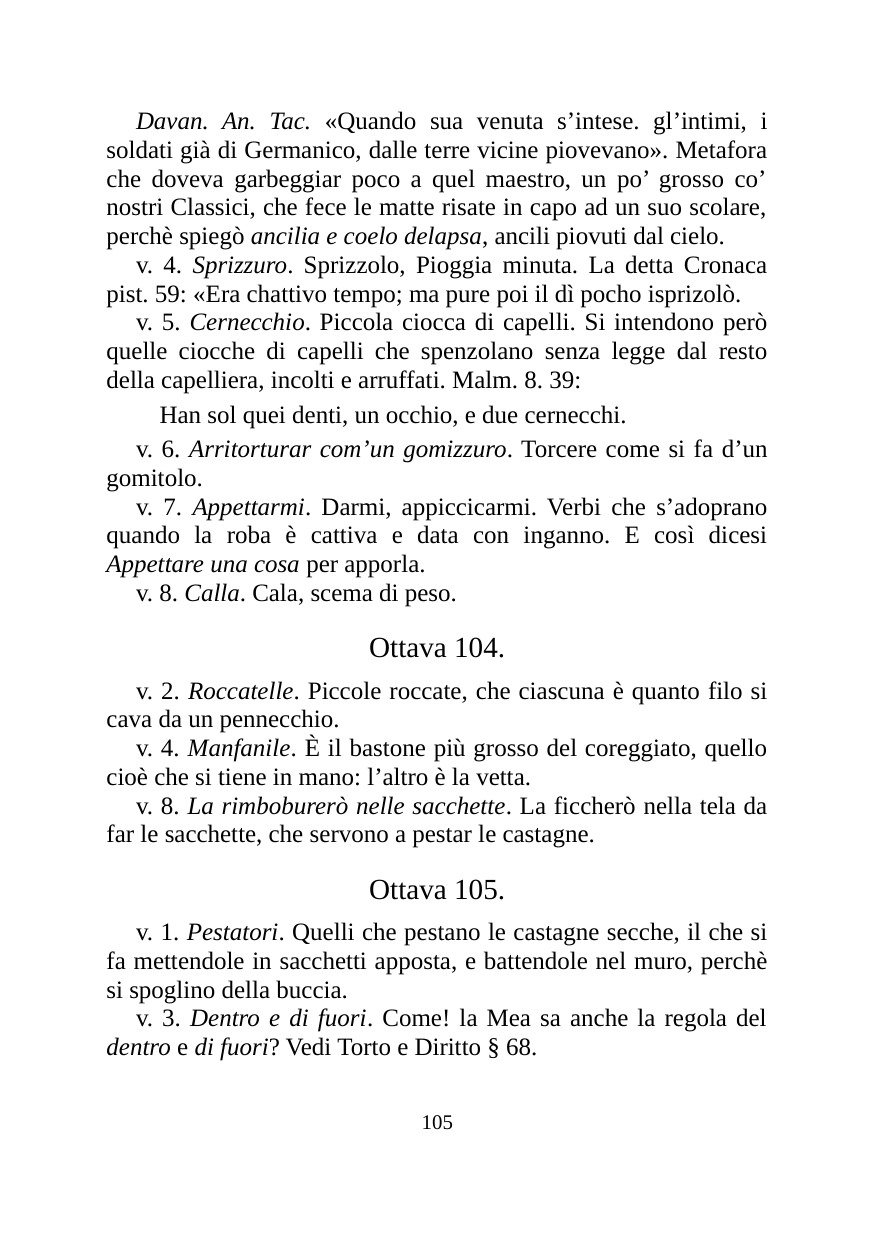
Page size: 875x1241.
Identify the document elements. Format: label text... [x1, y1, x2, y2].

text v. 4. Manfanile. È il bastone più grosso del coreggiato, quello cioè che si tiene in mano: l’altro è la vetta. [106, 733, 768, 791]
text v. 1. Pestatori. Quelli che pestano le castagne secche, il che si fa mettendole in sacchetti apposta, e battendole nel muro, perchè si spoglino della buccia. [106, 917, 768, 1003]
text v. 5. Cernecchio. Piccola ciocca di capelli. Si intendono però quelle ciocche di capelli che spenzolano senza legge dal resto della capelliera, incolti e arruffati. Malm. 8. 39: [106, 307, 768, 394]
text v. 2. Roccatelle. Piccole roccate, che ciascuna è quanto filo si cava da un pennecchio. [106, 676, 768, 733]
text v. 3. Dentro e di fuori. Come! la Mea sa anche la regola del dentro e di fuori? Vedi Torto e Diritto § 68. [106, 1003, 768, 1061]
text v. 6. Arritorturar com’un gomizzuro. Torcere come si fa d’un gomitolo. [106, 434, 768, 492]
subtitle Ottava 104. [106, 631, 768, 664]
text v. 4. Sprizzuro. Sprizzolo, Pioggia minuta. La detta Cronaca pist. 59: «Era chattivo tempo; ma pure poi il dì pocho isprizolò. [106, 250, 768, 307]
text v. 8. Calla. Cala, scema di peso. [106, 578, 768, 607]
text Davan. An. Tac. «Quando sua venuta s’intese. gl’intimi, i soldati già di Germanico, dalle terre vicine piovevano». Metafora che doveva garbeggiar poco a quel maestro, un po’ grosso co’ nostri Classici, che fece le matte risate in capo ad un suo scolare, perchè spiegò ancilia e coelo delapsa, ancili piovuti dal cielo. [106, 106, 768, 250]
text v. 8. La rimboburerò nelle sacchette. La ficcherò nella tela da far le sacchette, che servono a pestar le castagne. [106, 791, 768, 848]
text Han sol quei denti, un occhio, e due cernecchi. [159, 400, 768, 428]
subtitle Ottava 105. [106, 872, 768, 906]
text v. 7. Appettarmi. Darmi, appiccicarmi. Verbi che s’adoprano quando la roba è cattiva e data con inganno. E così dicesi Appettare una cosa per apporla. [106, 492, 768, 578]
